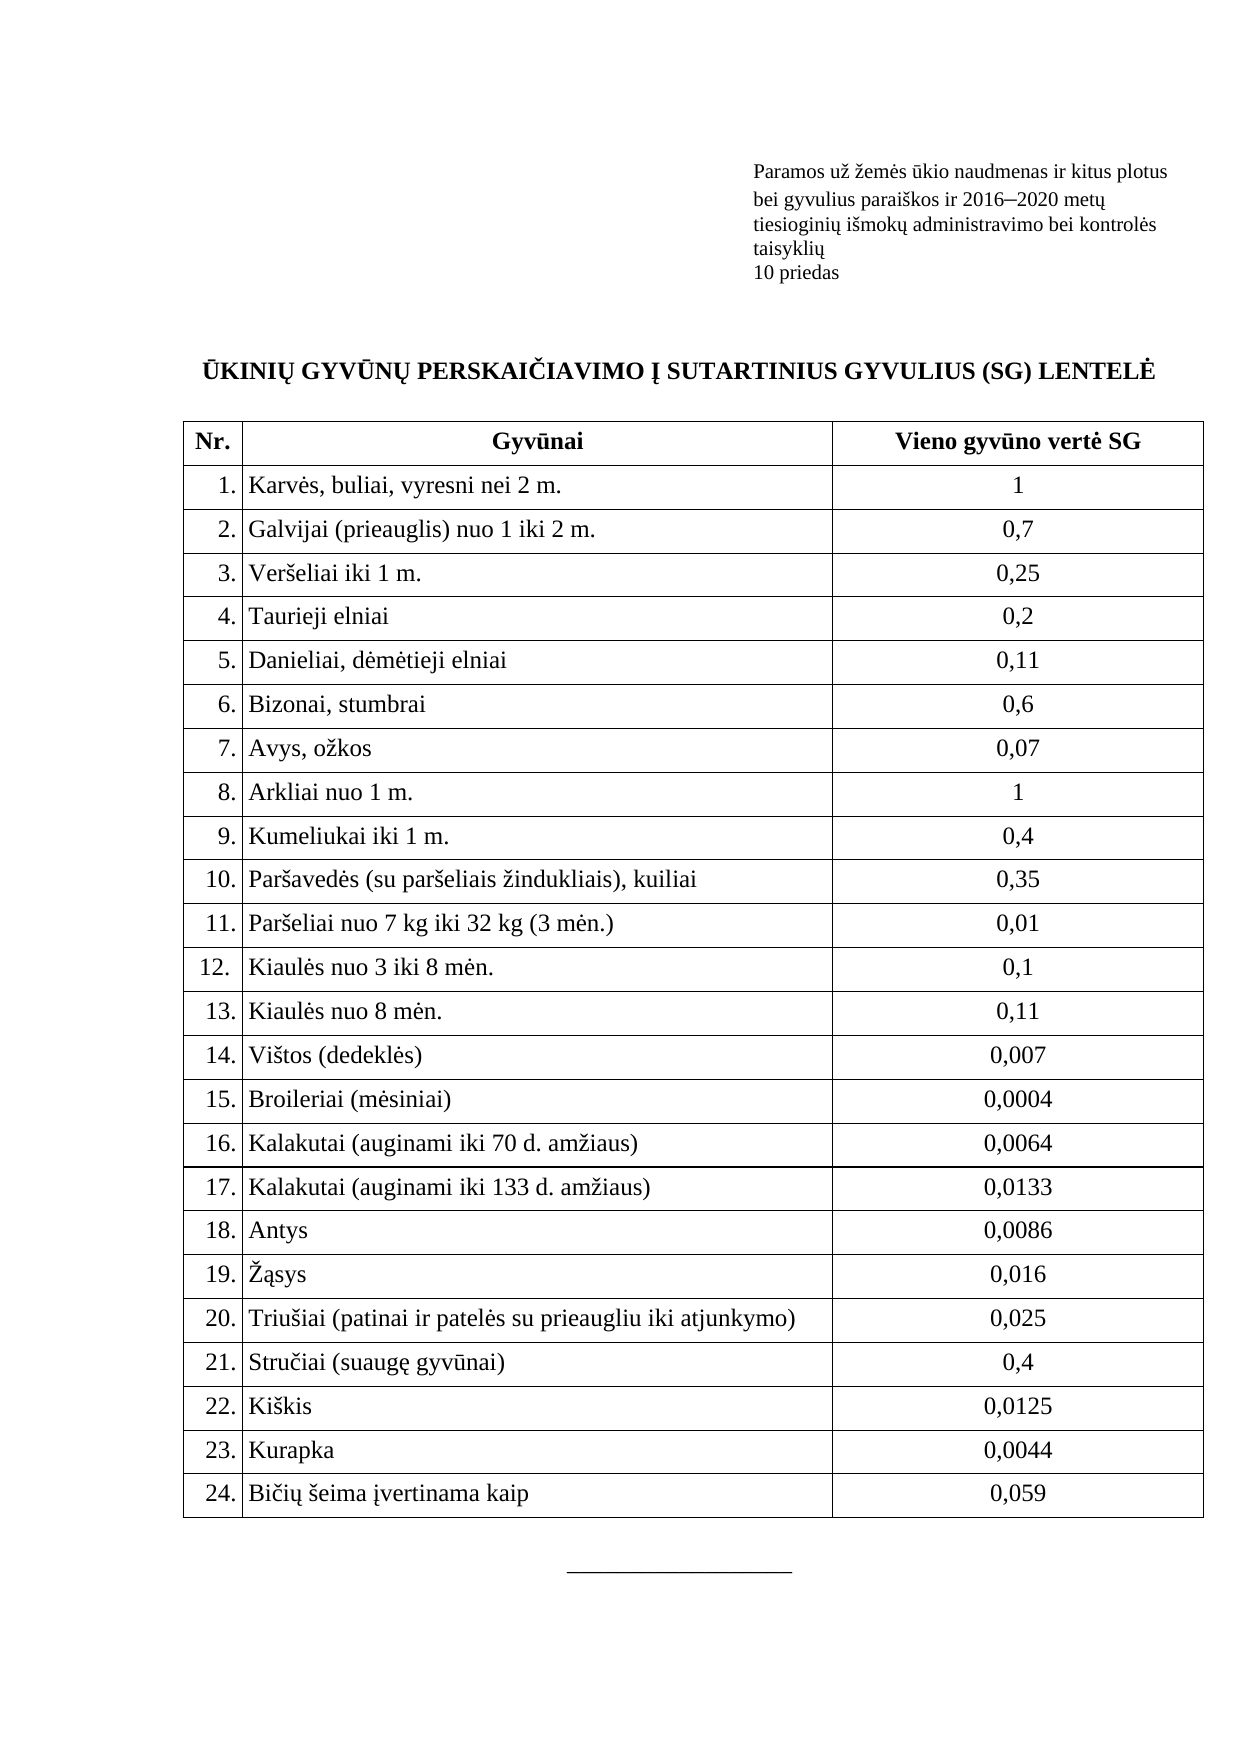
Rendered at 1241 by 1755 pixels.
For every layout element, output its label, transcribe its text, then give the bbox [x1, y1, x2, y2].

table_cell 0,01 [833, 904, 1203, 947]
table_cell 14. [184, 1036, 242, 1079]
table_cell 0,35 [833, 860, 1203, 903]
table_cell 0,25 [833, 554, 1203, 596]
table_cell 15. [184, 1080, 242, 1122]
table_cell 0,0044 [833, 1431, 1203, 1473]
table_cell 10. [184, 860, 242, 903]
table_cell Galvijai (prieauglis) nuo 1 iki 2 m. [243, 510, 832, 552]
table_cell Bičių šeima įvertinama kaip [243, 1474, 832, 1517]
table_cell 5. [184, 641, 242, 684]
table_cell Paršavedės (su paršeliais žindukliais), kuiliai [243, 860, 832, 903]
table_cell 0,07 [833, 729, 1203, 772]
table_cell Triušiai (patinai ir patelės su prieaugliu iki atjunkymo) [243, 1299, 832, 1342]
table_cell Žąsys [243, 1255, 832, 1298]
table_cell 0,1 [833, 948, 1203, 991]
table_cell Danieliai, dėmėtieji elniai [243, 641, 832, 684]
table_cell Avys, ožkos [243, 729, 832, 772]
table_cell 1 [833, 466, 1203, 508]
table_cell Broileriai (mėsiniai) [243, 1080, 832, 1122]
table_cell 0,0064 [833, 1124, 1203, 1166]
table_cell 0,025 [833, 1299, 1203, 1342]
table_cell 11. [184, 904, 242, 947]
table_cell 13. [184, 992, 242, 1035]
table_cell Bizonai, stumbrai [243, 685, 832, 728]
table_cell Karvės, buliai, vyresni nei 2 m. [243, 466, 832, 508]
table_cell Antys [243, 1211, 832, 1254]
table_cell 0,4 [833, 1343, 1203, 1386]
table_cell 0,0125 [833, 1387, 1203, 1429]
table_cell Kiaulės nuo 8 mėn. [243, 992, 832, 1035]
table_cell 0,0133 [833, 1168, 1203, 1210]
table_cell 0,059 [833, 1474, 1203, 1517]
table_cell Kiaulės nuo 3 iki 8 mėn. [243, 948, 832, 991]
table_cell 0,4 [833, 817, 1203, 859]
table_header Nr. [184, 422, 242, 465]
table_cell 8. [184, 773, 242, 816]
text __________________ [177, 1547, 1181, 1576]
table_cell Paršeliai nuo 7 kg iki 32 kg (3 mėn.) [243, 904, 832, 947]
table_cell 0,6 [833, 685, 1203, 728]
table_cell 1. [184, 466, 242, 508]
table_cell Taurieji elniai [243, 597, 832, 640]
table_cell 21. [184, 1343, 242, 1386]
table_cell Kurapka [243, 1431, 832, 1473]
table_cell 0,0086 [833, 1211, 1203, 1254]
table_cell 0,007 [833, 1036, 1203, 1079]
table_cell 17. [184, 1168, 242, 1210]
table_cell 24. [184, 1474, 242, 1517]
table_cell 9. [184, 817, 242, 859]
table_cell 20. [184, 1299, 242, 1342]
table_cell 3. [184, 554, 242, 596]
table_cell 0,11 [833, 641, 1203, 684]
table_cell Kalakutai (auginami iki 133 d. amžiaus) [243, 1168, 832, 1210]
table_cell Kiškis [243, 1387, 832, 1429]
table_cell 0,2 [833, 597, 1203, 640]
table_cell Kumeliukai iki 1 m. [243, 817, 832, 859]
text Paramos už žemės ūkio naudmenas ir kitus plotus bei gyvulius paraiškos ir 2016–2020 metų tiesioginių išmokų administravimo bei kontrolės taisyklių [753, 159, 1181, 260]
table_cell 0,016 [833, 1255, 1203, 1298]
table_cell Stručiai (suaugę gyvūnai) [243, 1343, 832, 1386]
table_cell 2. [184, 510, 242, 552]
table_header Vieno gyvūno vertė SG [833, 422, 1203, 465]
table_cell Veršeliai iki 1 m. [243, 554, 832, 596]
table_cell Kalakutai (auginami iki 70 d. amžiaus) [243, 1124, 832, 1166]
table_cell 22. [184, 1387, 242, 1429]
table_cell 0,11 [833, 992, 1203, 1035]
table_cell 12. [184, 948, 242, 991]
table_cell 7. [184, 729, 242, 772]
table_cell 6. [184, 685, 242, 728]
text 10 priedas [753, 260, 1181, 284]
table_cell 23. [184, 1431, 242, 1473]
table_cell 1 [833, 773, 1203, 816]
table_cell Arkliai nuo 1 m. [243, 773, 832, 816]
table_cell 19. [184, 1255, 242, 1298]
table_cell Vištos (dedeklės) [243, 1036, 832, 1079]
table_header Gyvūnai [243, 422, 832, 465]
table_cell 18. [184, 1211, 242, 1254]
table_cell 0,0004 [833, 1080, 1203, 1122]
table_cell 4. [184, 597, 242, 640]
table_cell 0,7 [833, 510, 1203, 552]
text ŪKINIŲ GYVŪNŲ PERSKAIČIAVIMO Į SUTARTINIUS GYVULIUS (SG) LENTELĖ [177, 356, 1181, 385]
table_cell 16. [184, 1124, 242, 1166]
